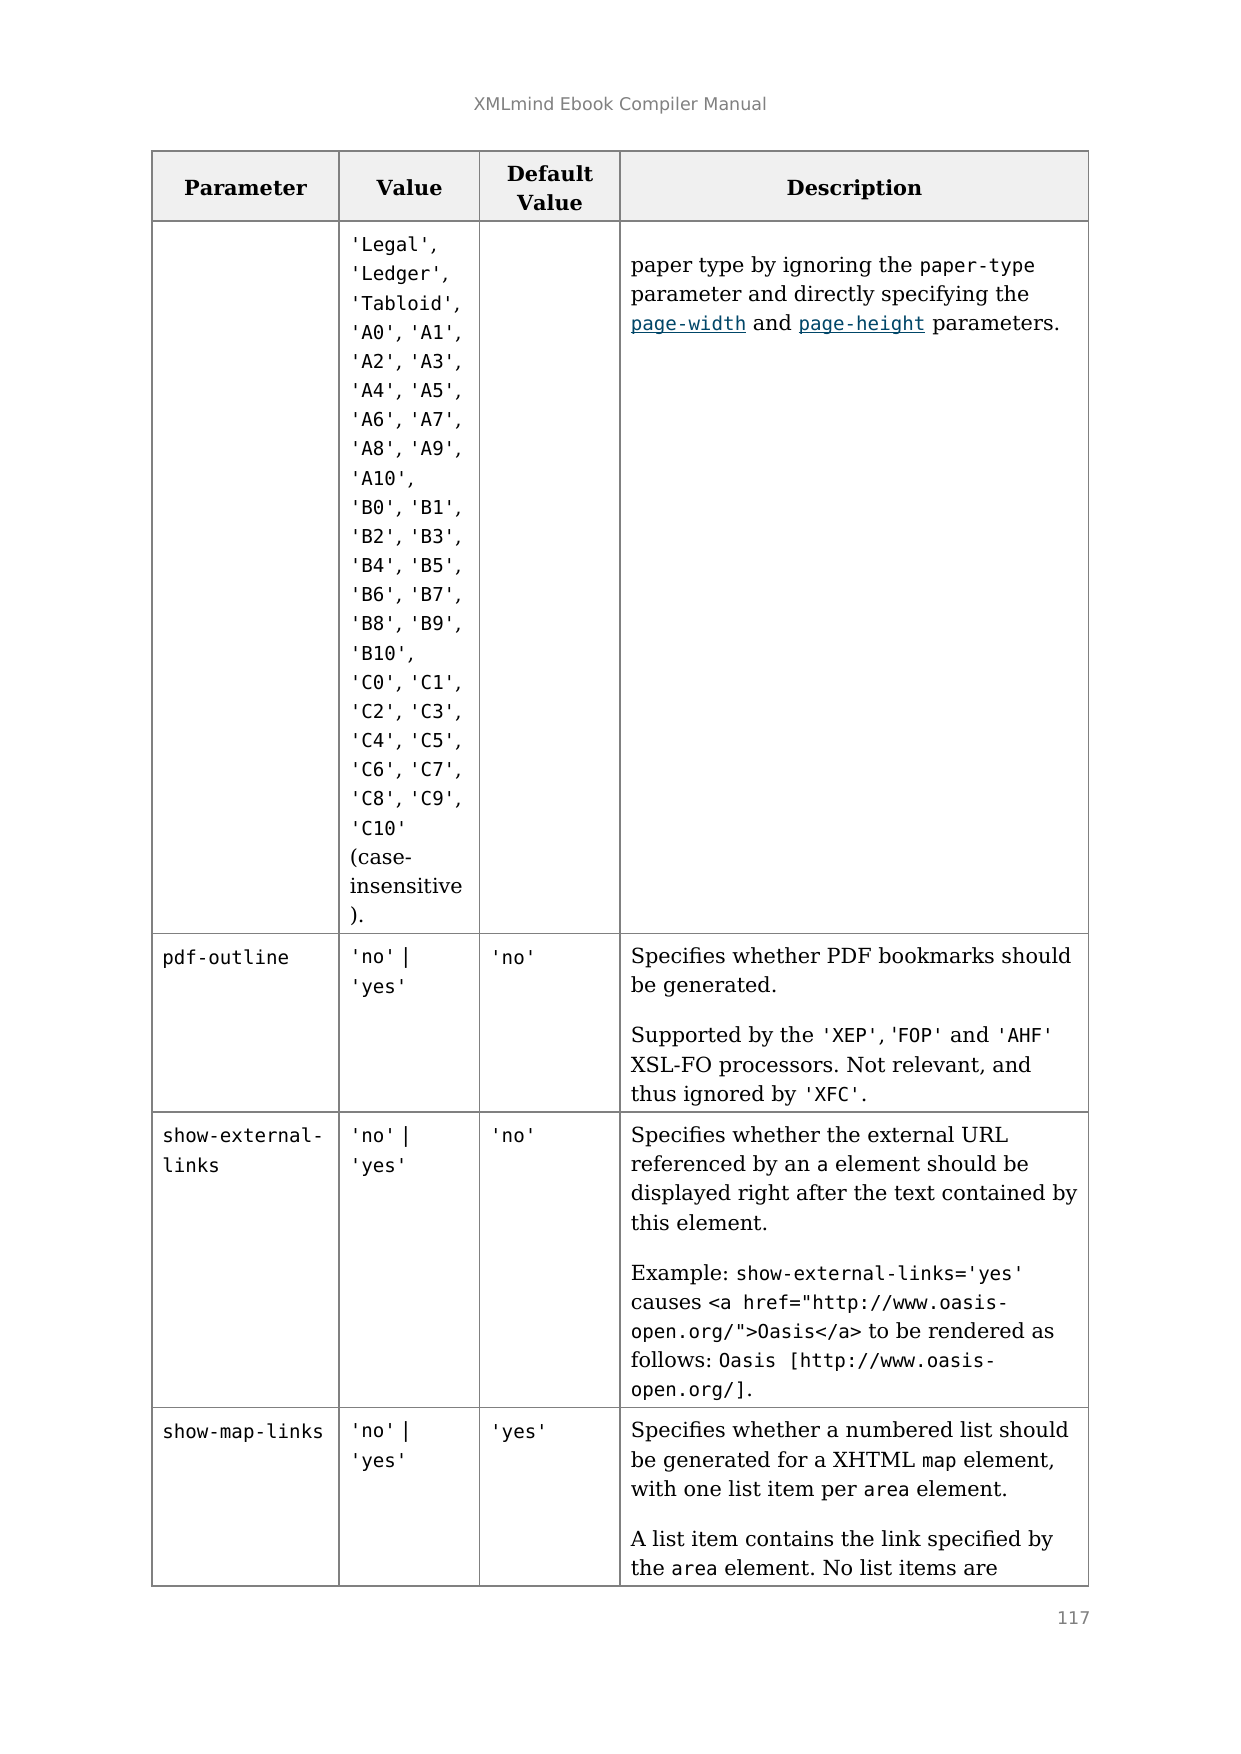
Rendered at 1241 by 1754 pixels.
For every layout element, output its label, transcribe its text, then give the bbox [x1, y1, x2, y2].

table_cell 'no' [480, 1113, 619, 1407]
table_cell 'yes' [480, 1408, 619, 1585]
table_header Parameter [153, 152, 338, 220]
table_cell Specifies whether PDF bookmarks should be generated. Supported by the 'XEP', 'FOP' and 'AHF' XSL-FO processors. Not relevant, and thus ignored by 'XFC'. [621, 934, 1088, 1111]
table_cell show-map-links [153, 1408, 338, 1585]
table_cell 'no' | 'yes' [340, 1408, 479, 1585]
table_cell show-external-links [153, 1113, 338, 1407]
table_cell 'Legal', 'Ledger', 'Tabloid', 'A0', 'A1', 'A2', 'A3', 'A4', 'A5', 'A6', 'A7', 'A8', 'A9', 'A10', 'B0', 'B1', 'B2', 'B3', 'B4', 'B5', 'B6', 'B7', 'B8', 'B9', 'B10', 'C0', 'C1', 'C2', 'C3', 'C4', 'C5', 'C6', 'C7', 'C8', 'C9', 'C10' (case-insensitive). [340, 222, 479, 932]
table_cell 'no' | 'yes' [340, 1113, 479, 1407]
table_cell [480, 222, 619, 932]
table_cell [153, 222, 338, 932]
table_cell Specifies whether a numbered list should be generated for a XHTML map element, with one list item per area element. A list item contains the link specified by the area element. No list items are [621, 1408, 1088, 1585]
table_cell paper type by ignoring the paper-type parameter and directly specifying the page-width and page-height parameters. [621, 222, 1088, 932]
table_cell 'no' [480, 934, 619, 1111]
table_header Value [340, 152, 479, 220]
table_cell 'no' | 'yes' [340, 934, 479, 1111]
table_header Description [621, 152, 1088, 220]
table_header Default Value [480, 152, 619, 220]
table_cell Specifies whether the external URL referenced by an a element should be displayed right after the text contained by this element. Example: show-external-links='yes' causes <a href="http://www.oasis-open.org/">Oasis</a> to be rendered as follows: Oasis [http://www.oasis-open.org/]. [621, 1113, 1088, 1407]
table_cell pdf-outline [153, 934, 338, 1111]
